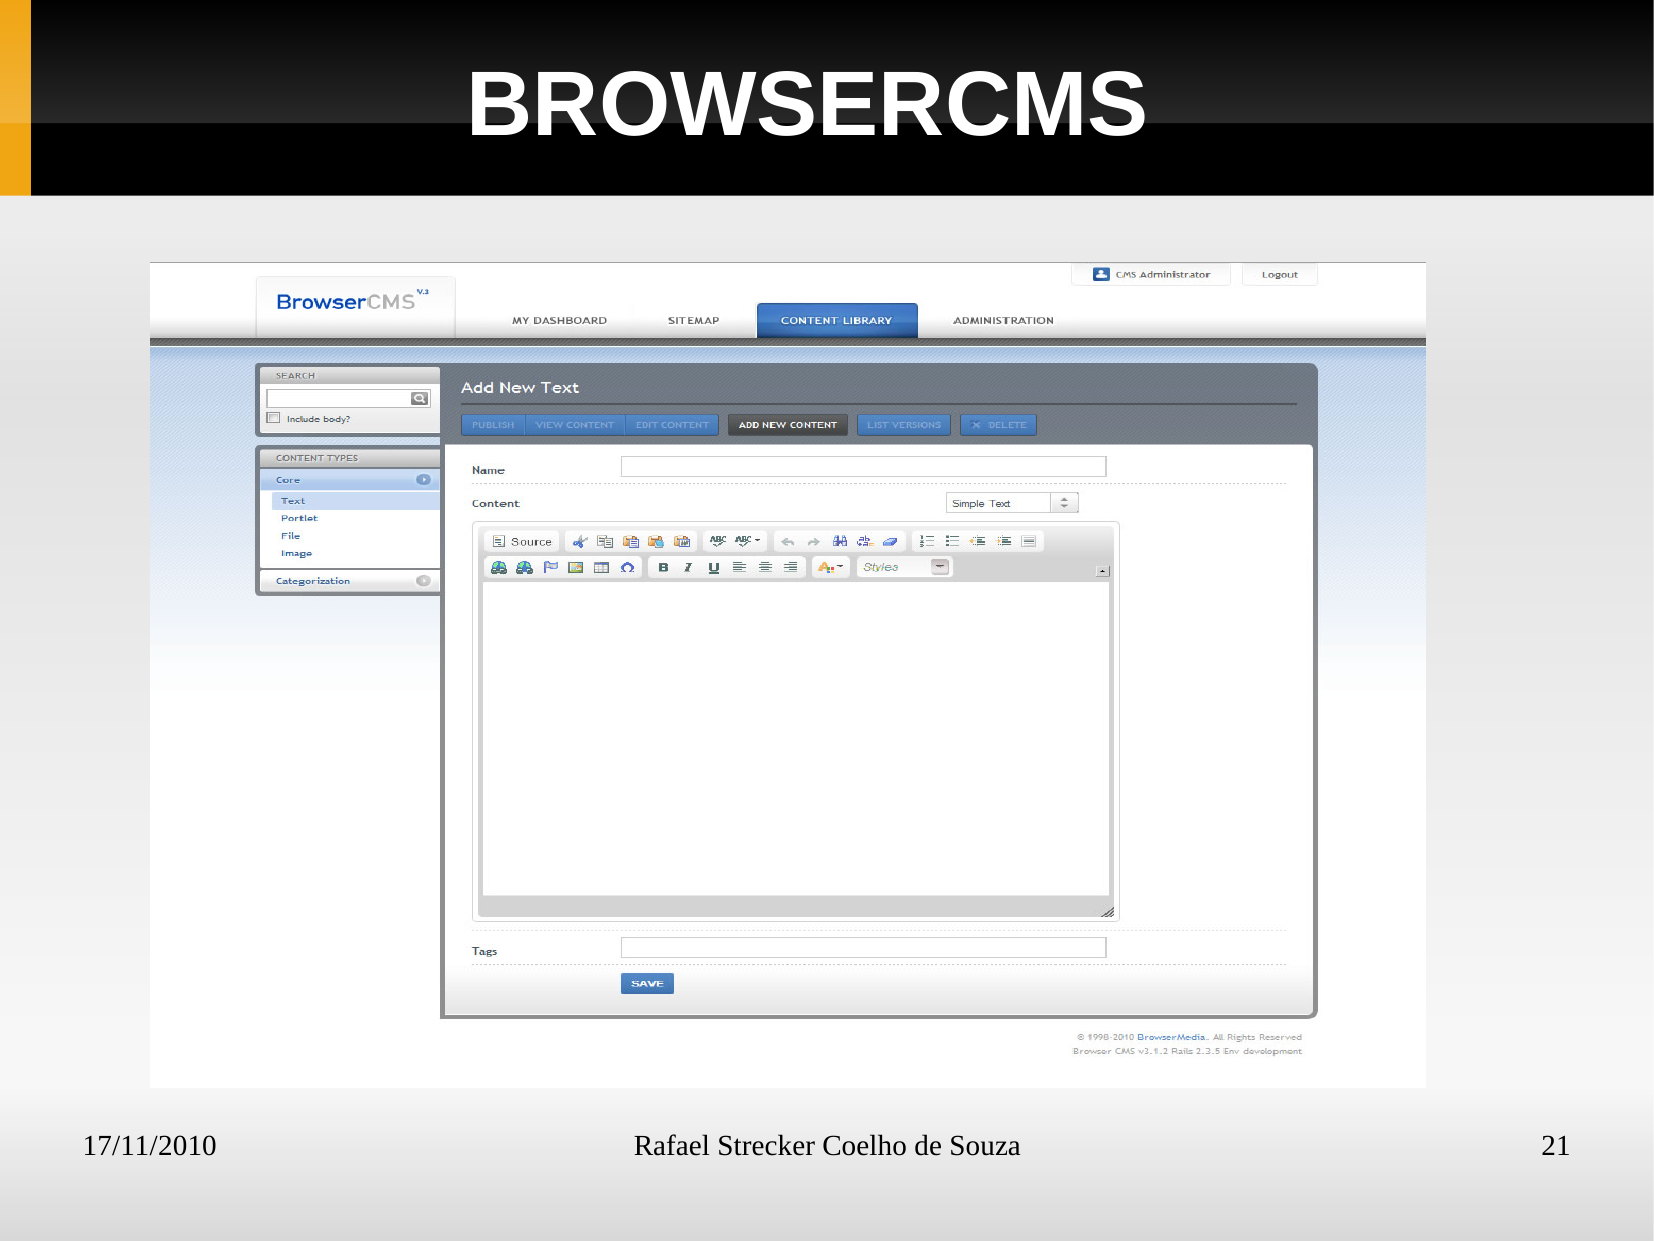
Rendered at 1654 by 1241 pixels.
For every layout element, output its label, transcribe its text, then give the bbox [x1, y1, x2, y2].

picture [0, 0, 1654, 1241]
title BROWSERCMS [76, 7, 1565, 200]
